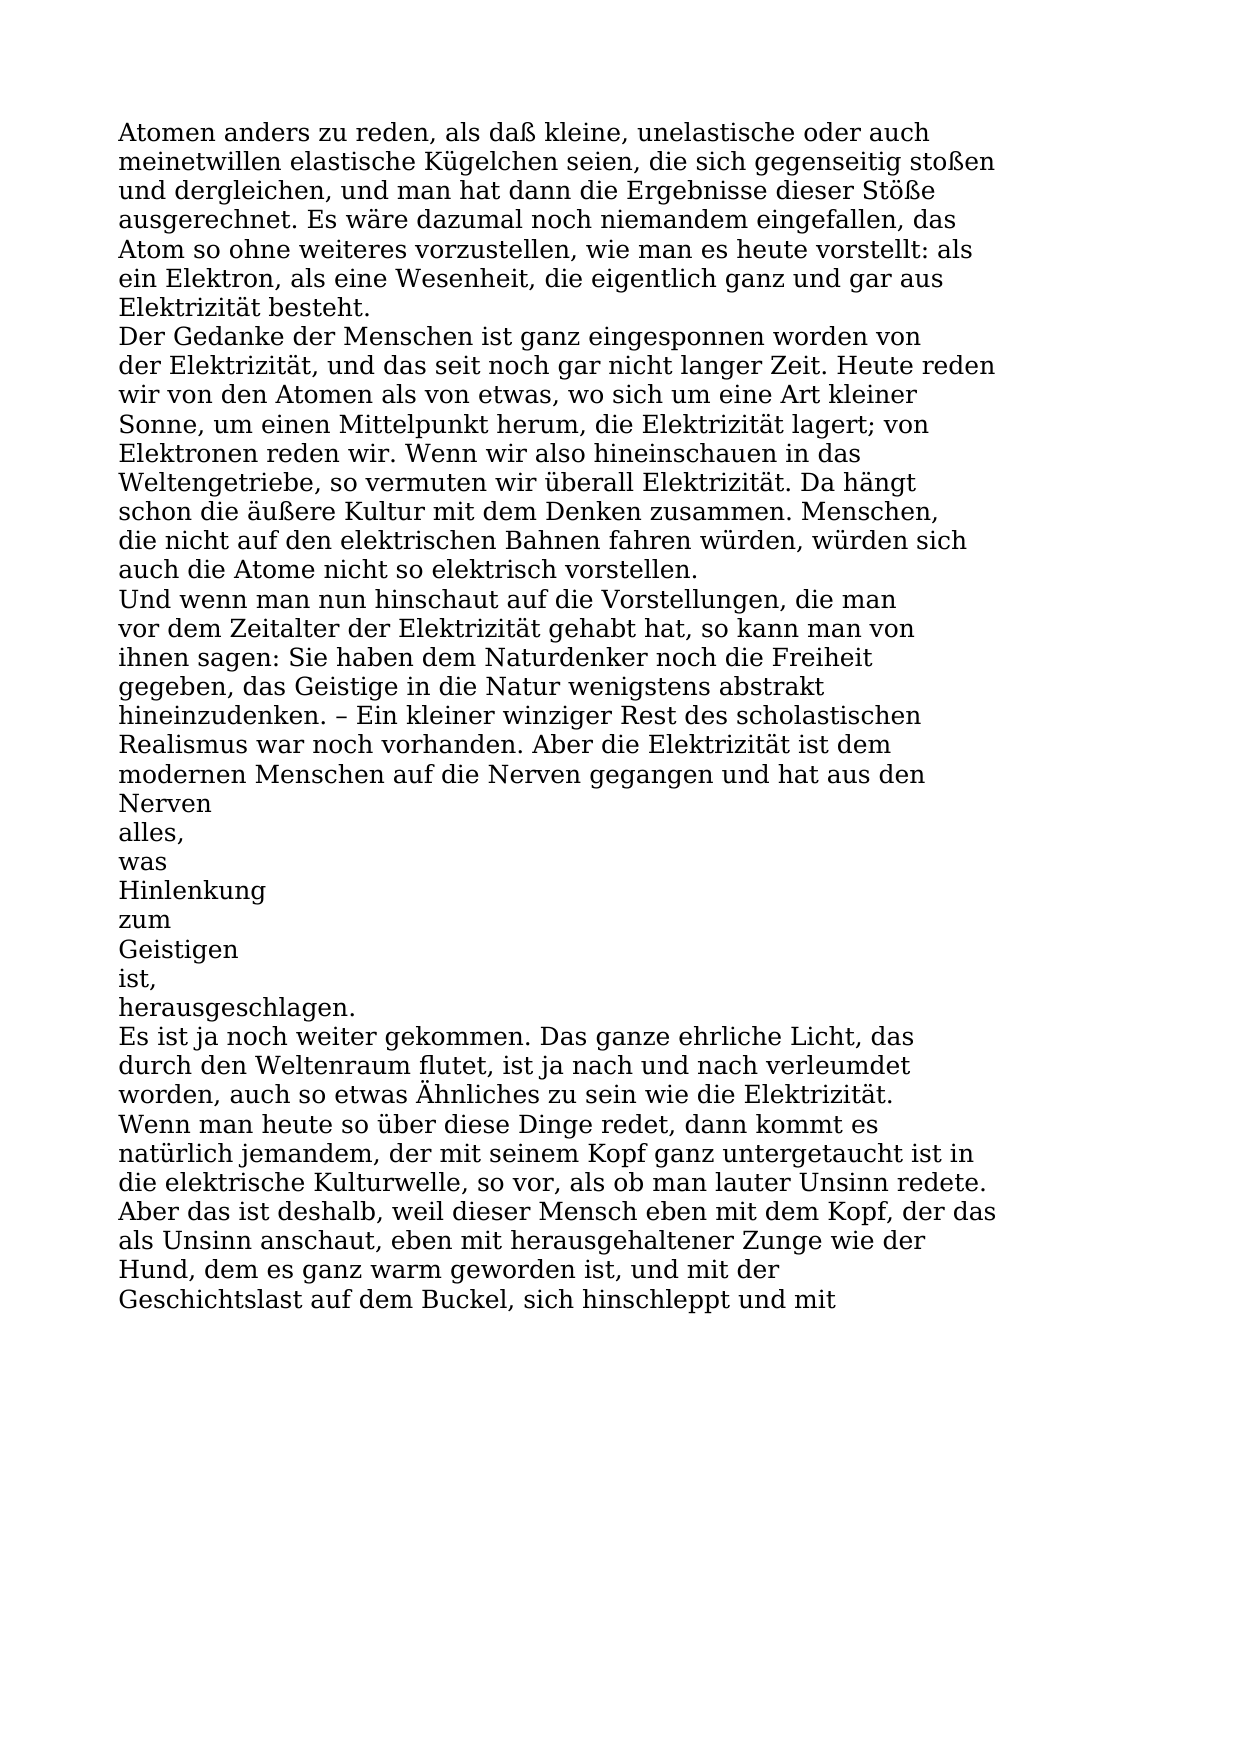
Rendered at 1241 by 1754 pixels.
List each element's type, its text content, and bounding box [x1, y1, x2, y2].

text was [118, 847, 1122, 876]
text und dergleichen, und man hat dann die Ergebnisse dieser Stöße [118, 176, 1122, 206]
text Weltengetriebe, so vermuten wir überall Elektrizität. Da hängt [118, 468, 1122, 497]
text worden, auch so etwas Ähnliches zu sein wie die Elektrizität. [118, 1081, 1122, 1110]
text natürlich jemandem, der mit seinem Kopf ganz untergetaucht ist in [118, 1139, 1122, 1168]
text als Unsinn anschaut, eben mit herausgehaltener Zunge wie der [118, 1226, 1122, 1256]
text Wenn man heute so über diese Dinge redet, dann kommt es [118, 1110, 1122, 1139]
text Hinlenkung [118, 876, 1122, 906]
text die elektrische Kulturwelle, so vor, als ob man lauter Unsinn redete. [118, 1168, 1122, 1197]
text Es ist ja noch weiter gekommen. Das ganze ehrliche Licht, das [118, 1022, 1122, 1051]
text Realismus war noch vorhanden. Aber die Elektrizität ist dem [118, 731, 1122, 760]
text vor dem Zeitalter der Elektrizität gehabt hat, so kann man von [118, 614, 1122, 643]
text die nicht auf den elektrischen Bahnen fahren würden, würden sich [118, 526, 1122, 556]
text Elektronen reden wir. Wenn wir also hineinschauen in das [118, 439, 1122, 468]
text Atomen anders zu reden, als daß kleine, unelastische oder auch [118, 118, 1122, 147]
text alles, [118, 818, 1122, 847]
text Atom so ohne weiteres vorzustellen, wie man es heute vorstellt: als [118, 235, 1122, 264]
text ausgerechnet. Es wäre dazumal noch niemandem eingefallen, das [118, 206, 1122, 235]
text ein Elektron, als eine Wesenheit, die eigentlich ganz und gar aus [118, 264, 1122, 293]
text hineinzudenken. – Ein kleiner winziger Rest des scholastischen [118, 701, 1122, 731]
text Sonne, um einen Mittelpunkt herum, die Elektrizität lagert; von [118, 410, 1122, 439]
text der Elektrizität, und das seit noch gar nicht langer Zeit. Heute reden [118, 351, 1122, 381]
text Geschichtslast auf dem Buckel, sich hinschleppt und mit [118, 1285, 1122, 1314]
text Und wenn man nun hinschaut auf die Vorstellungen, die man [118, 585, 1122, 614]
text Hund, dem es ganz warm geworden ist, und mit der [118, 1256, 1122, 1285]
text ist, [118, 964, 1122, 993]
text meinetwillen elastische Kügelchen seien, die sich gegenseitig stoßen [118, 147, 1122, 176]
text ihnen sagen: Sie haben dem Naturdenker noch die Freiheit [118, 643, 1122, 672]
text Der Gedanke der Menschen ist ganz eingesponnen worden von [118, 322, 1122, 351]
text Aber das ist deshalb, weil dieser Mensch eben mit dem Kopf, der das [118, 1197, 1122, 1226]
text modernen Menschen auf die Nerven gegangen und hat aus den [118, 760, 1122, 789]
text gegeben, das Geistige in die Natur wenigstens abstrakt [118, 672, 1122, 701]
text Nerven [118, 789, 1122, 818]
text Geistigen [118, 935, 1122, 964]
text herausgeschlagen. [118, 993, 1122, 1022]
text wir von den Atomen als von etwas, wo sich um eine Art kleiner [118, 381, 1122, 410]
text auch die Atome nicht so elektrisch vorstellen. [118, 556, 1122, 585]
text Elektrizität besteht. [118, 293, 1122, 322]
text zum [118, 906, 1122, 935]
text schon die äußere Kultur mit dem Denken zusammen. Menschen, [118, 497, 1122, 526]
text durch den Weltenraum flutet, ist ja nach und nach verleumdet [118, 1051, 1122, 1081]
